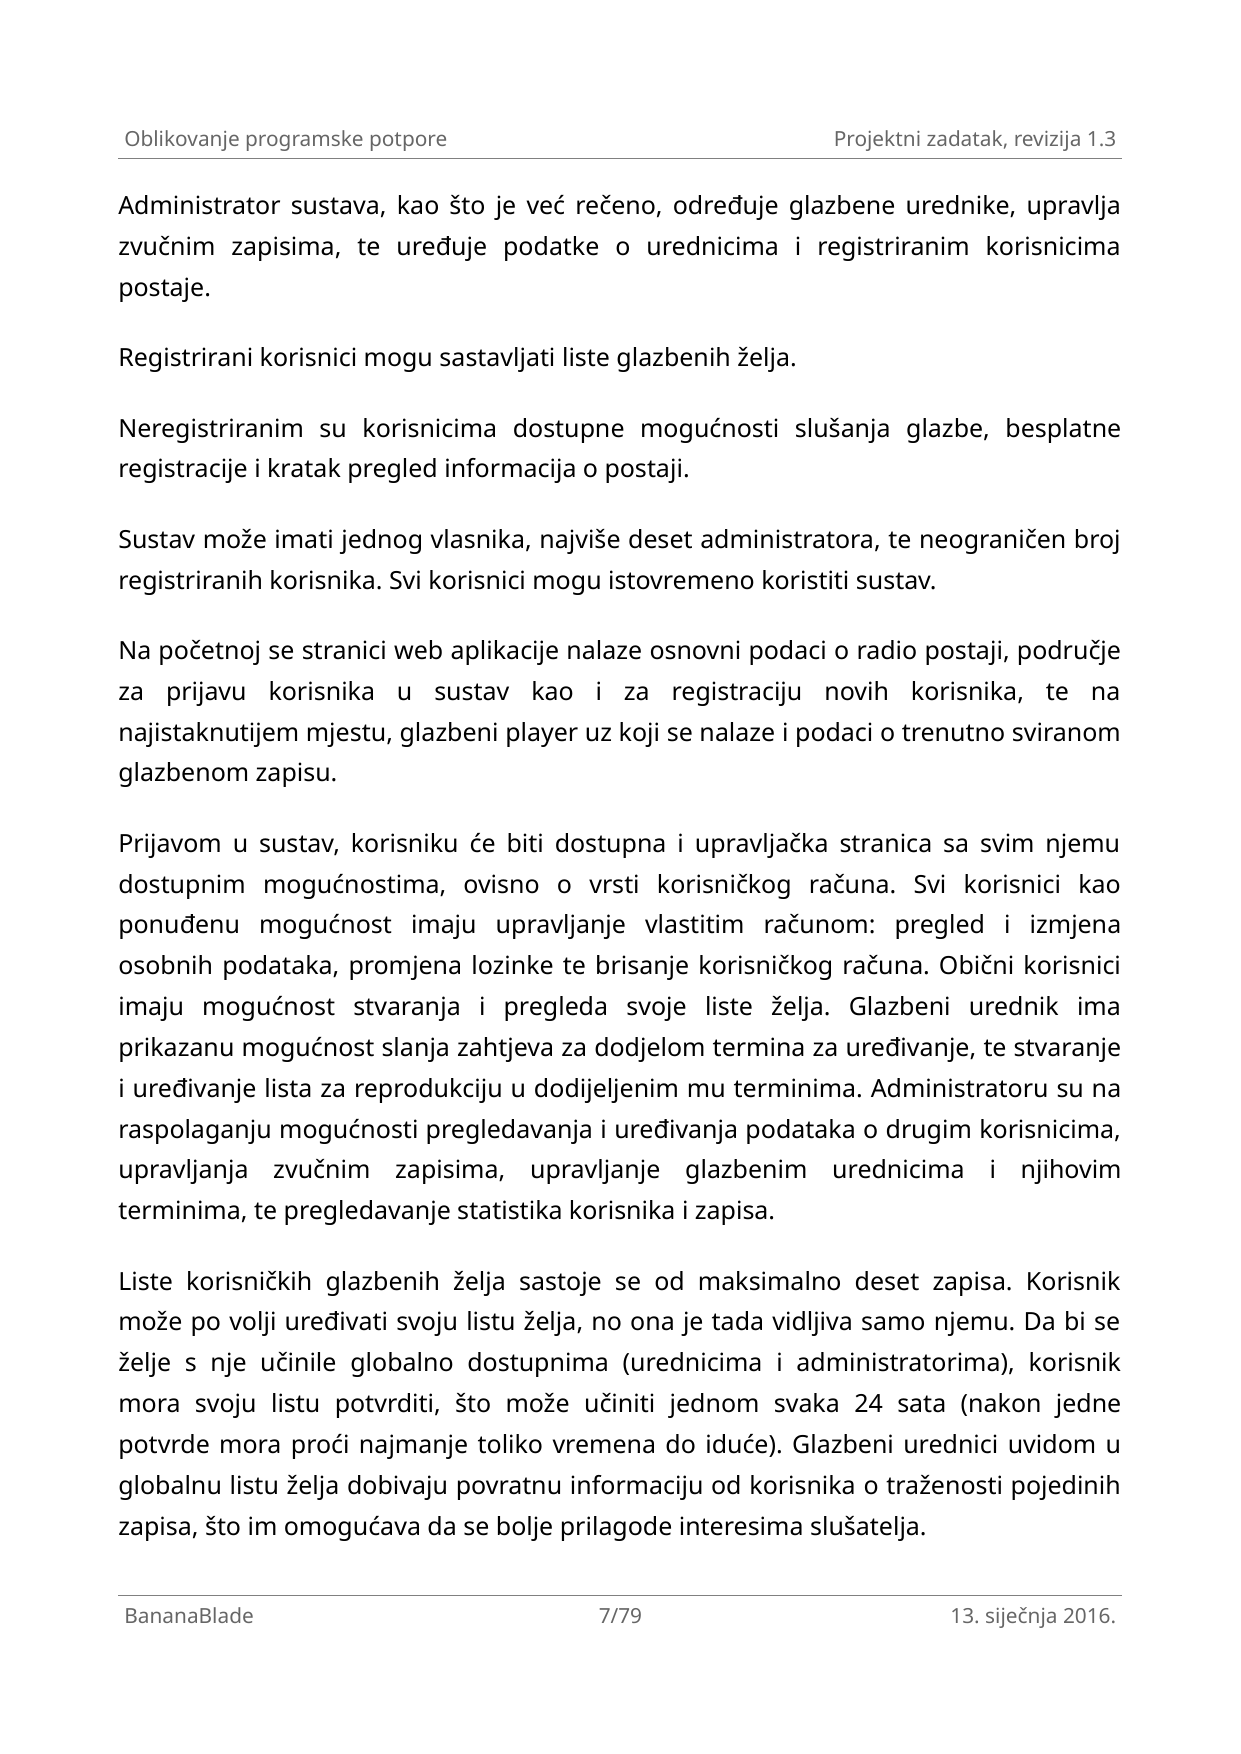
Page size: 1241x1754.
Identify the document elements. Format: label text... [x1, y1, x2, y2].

text Registrirani korisnici mogu sastavljati liste glazbenih želja. [118, 340, 1122, 374]
text Na početnoj se stranici web aplikacije nalaze osnovni podaci o radio postaji, područje za prijavu korisnika u sustav kao i za registraciju novih korisnika, te na najistaknutijem mjestu, glazbeni player uz koji se nalaze i podaci o trenutno sviranom glazbenom zapisu. [118, 633, 1122, 789]
text Prijavom u sustav, korisniku će biti dostupna i upravljačka stranica sa svim njemu dostupnim mogućnostima, ovisno o vrsti korisničkog računa. Svi korisnici kao ponuđenu mogućnost imaju upravljanje vlastitim računom: pregled i izmjena osobnih podataka, promjena lozinke te brisanje korisničkog računa. Obični korisnici imaju mogućnost stvaranja i pregleda svoje liste želja. Glazbeni urednik ima prikazanu mogućnost slanja zahtjeva za dodjelom termina za uređivanje, te stvaranje i uređivanje lista za reprodukciju u dodijeljenim mu terminima. Administratoru su na raspolaganju mogućnosti pregledavanja i uređivanja podataka o drugim korisnicima, upravljanja zvučnim zapisima, upravljanje glazbenim urednicima i njihovim terminima, te pregledavanje statistika korisnika i zapisa. [118, 825, 1122, 1227]
text Sustav može imati jednog vlasnika, najviše deset administratora, te neograničen broj registriranih korisnika. Svi korisnici mogu istovremeno koristiti sustav. [118, 521, 1122, 596]
text Administrator sustava, kao što je već rečeno, određuje glazbene urednike, upravlja zvučnim zapisima, te uređuje podatke o urednicima i registriranim korisnicima postaje. [118, 188, 1122, 304]
text Neregistriranim su korisnicima dostupne mogućnosti slušanja glazbe, besplatne registracije i kratak pregled informacija o postaji. [118, 410, 1122, 485]
text Liste korisničkih glazbenih želja sastoje se od maksimalno deset zapisa. Korisnik može po volji uređivati svoju listu želja, no ona je tada vidljiva samo njemu. Da bi se želje s nje učinile globalno dostupnima (urednicima i administratorima), korisnik mora svoju listu potvrditi, što može učiniti jednom svaka 24 sata (nakon jedne potvrde mora proći najmanje toliko vremena do iduće). Glazbeni urednici uvidom u globalnu listu želja dobivaju povratnu informaciju od korisnika o traženosti pojedinih zapisa, što im omogućava da se bolje prilagode interesima slušatelja. [118, 1263, 1122, 1542]
